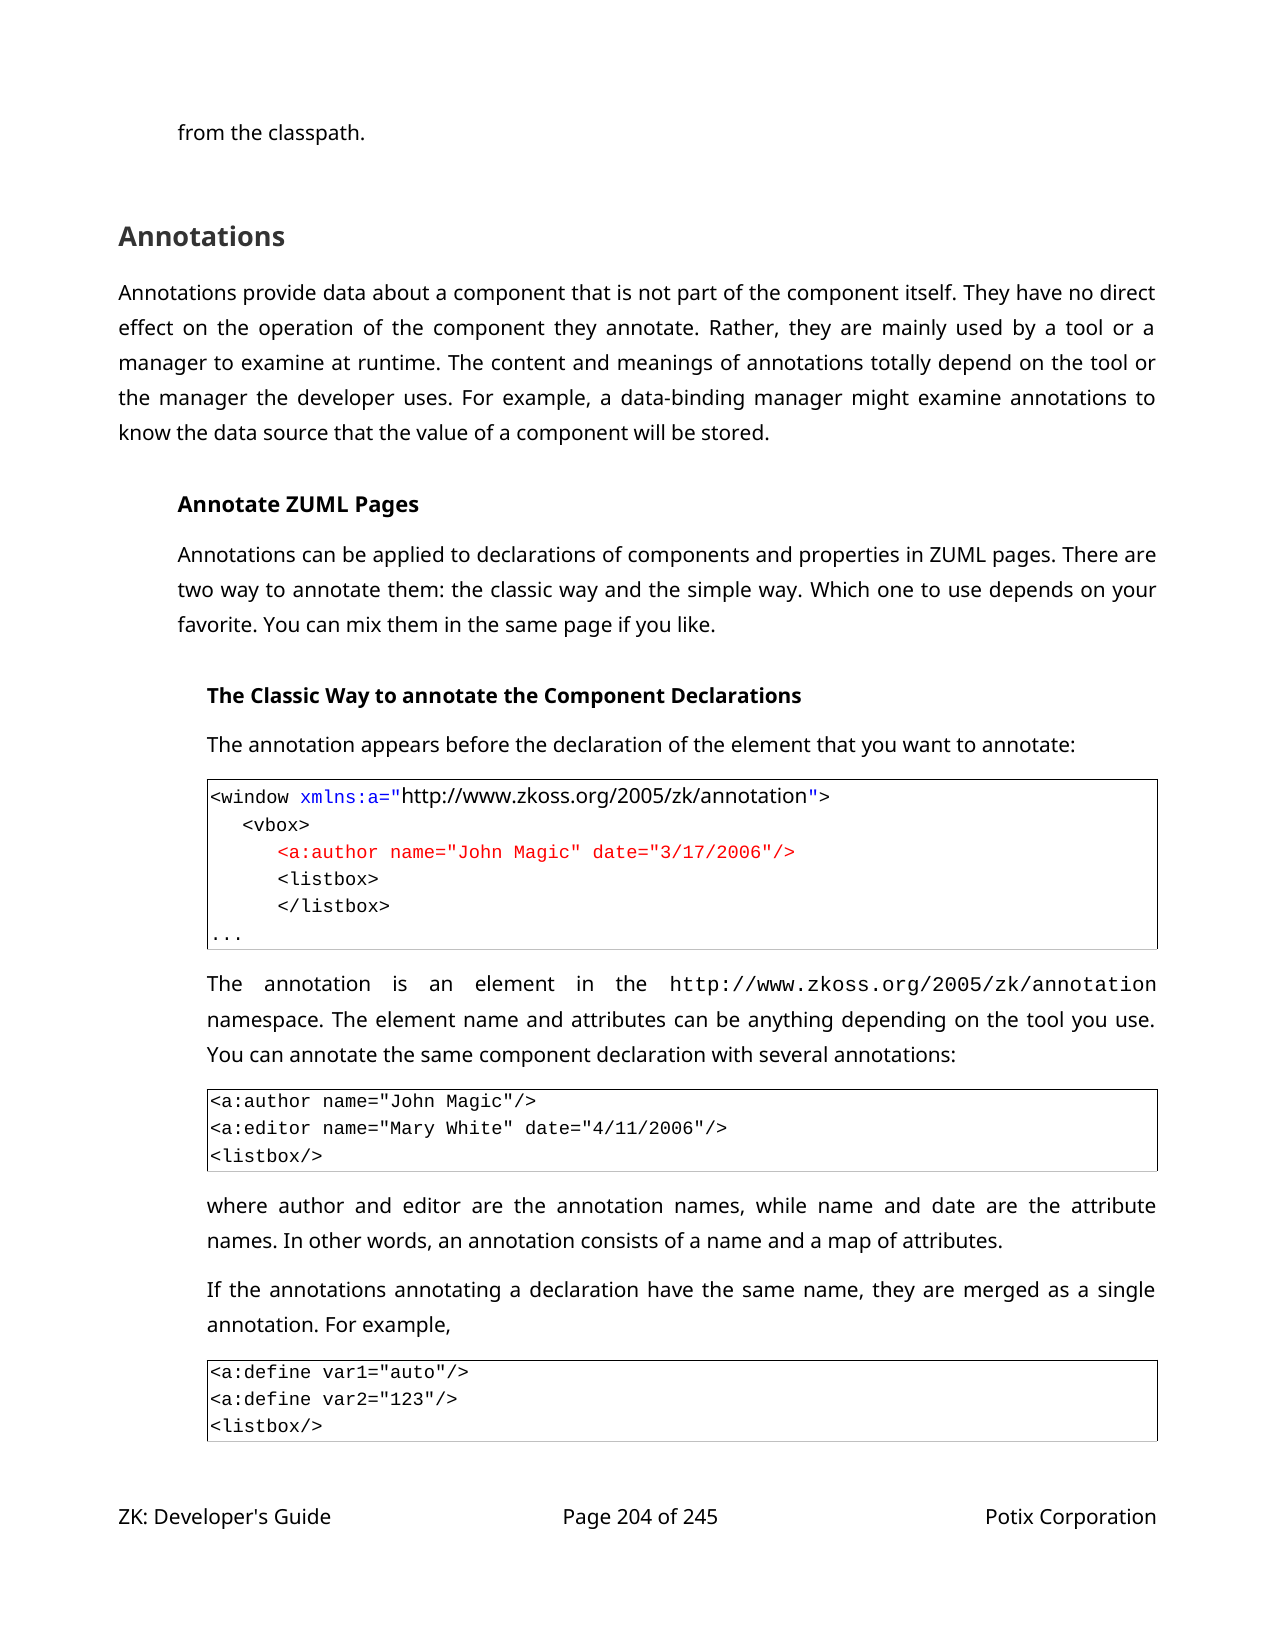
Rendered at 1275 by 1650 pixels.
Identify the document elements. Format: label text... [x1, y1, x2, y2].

text <vbox> [208, 813, 1157, 837]
text <listbox/> [208, 1143, 1157, 1171]
text The annotation appears before the declaration of the element that you want to annotate: [207, 730, 1157, 758]
text from the classpath. [177, 118, 1157, 146]
text Annotations provide data about a component that is not part of the component itself. They have no direct effect on the operation of the component they annotate. Rather, they are mainly used by a tool or a manager to examine at runtime. The content and meanings of annotations totally depend on the tool or the manager the developer uses. For example, a data-binding manager might examine annotations to know the data source that the value of a component will be stored. [118, 278, 1157, 447]
text <a:define var2="123"/> [208, 1387, 1157, 1411]
subtitle Annotate ZUML Pages [177, 489, 1157, 519]
text <a:author name="John Magic" date="3/17/2006"/> [208, 840, 1157, 864]
text <a:define var1="auto"/> [208, 1361, 1157, 1384]
text The annotation is an element in the http://www.zkoss.org/2005/zk/annotation namespace. The element name and attributes can be anything depending on the tool you use. You can annotate the same component declaration with several annotations: [207, 969, 1157, 1068]
text <listbox> [208, 867, 1157, 891]
text <a:author name="John Magic"/> [208, 1090, 1157, 1113]
text where author and editor are the annotation names, while name and date are the attribute names. In other words, an annotation consists of a name and a map of attributes. [207, 1191, 1157, 1255]
text <a:editor name="Mary White" date="4/11/2006"/> [208, 1116, 1157, 1141]
text <listbox/> [208, 1414, 1157, 1441]
subtitle The Classic Way to annotate the Component Declarations [207, 681, 1157, 709]
subtitle Annotations [118, 217, 1157, 254]
text <window xmlns:a="http://www.zkoss.org/2005/zk/annotation"> [208, 780, 1157, 810]
text </listbox> [208, 894, 1157, 919]
text ... [208, 922, 1157, 949]
text Annotations can be applied to declarations of components and properties in ZUML pages. There are two way to annotate them: the classic way and the simple way. Which one to use depends on your favorite. You can mix them in the same page if you like. [177, 540, 1157, 638]
text If the annotations annotating a declaration have the same name, they are merged as a single annotation. For example, [207, 1275, 1157, 1339]
